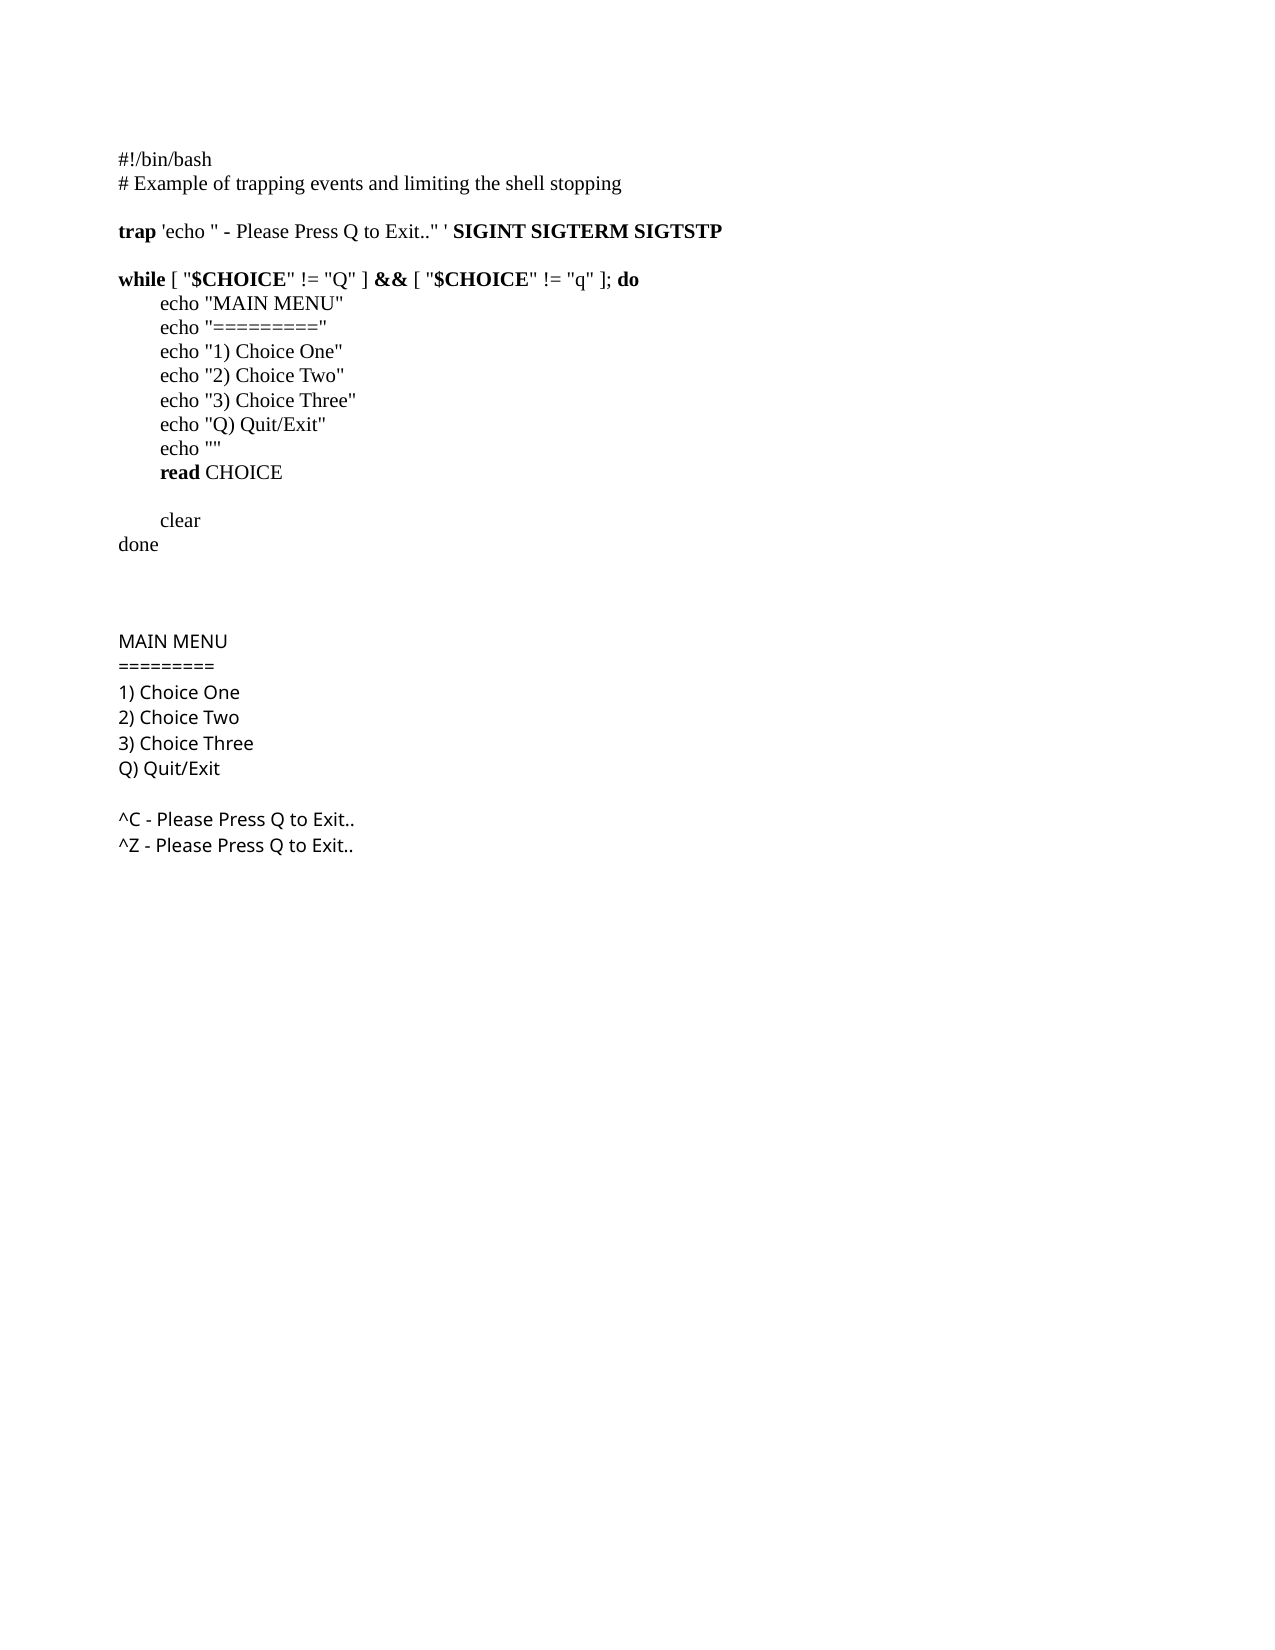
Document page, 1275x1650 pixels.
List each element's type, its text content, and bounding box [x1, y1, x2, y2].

text 3) Choice Three [118, 730, 1157, 756]
text MAIN MENU [118, 628, 1157, 654]
text clear [118, 508, 1157, 532]
text 2) Choice Two [118, 705, 1157, 730]
text trap 'echo " - Please Press Q to Exit.." ' SIGINT SIGTERM SIGTSTP [118, 219, 1157, 243]
text echo "MAIN MENU" [118, 291, 1157, 315]
text echo "" [118, 436, 1157, 460]
text echo "=========" [118, 315, 1157, 339]
text echo "2) Choice Two" [118, 363, 1157, 387]
text ^C - Please Press Q to Exit.. [118, 807, 1157, 832]
text # Example of trapping events and limiting the shell stopping [118, 171, 1157, 195]
text echo "1) Choice One" [118, 339, 1157, 363]
text read CHOICE [118, 460, 1157, 484]
text while [ "$CHOICE" != "Q" ] && [ "$CHOICE" != "q" ]; do [118, 267, 1157, 291]
text ^Z - Please Press Q to Exit.. [118, 832, 1157, 858]
text Q) Quit/Exit [118, 756, 1157, 781]
text echo "3) Choice Three" [118, 387, 1157, 412]
text ========= [118, 654, 1157, 679]
text 1) Choice One [118, 679, 1157, 705]
text #!/bin/bash [118, 147, 1157, 171]
text done [118, 532, 1157, 556]
text echo "Q) Quit/Exit" [118, 412, 1157, 436]
